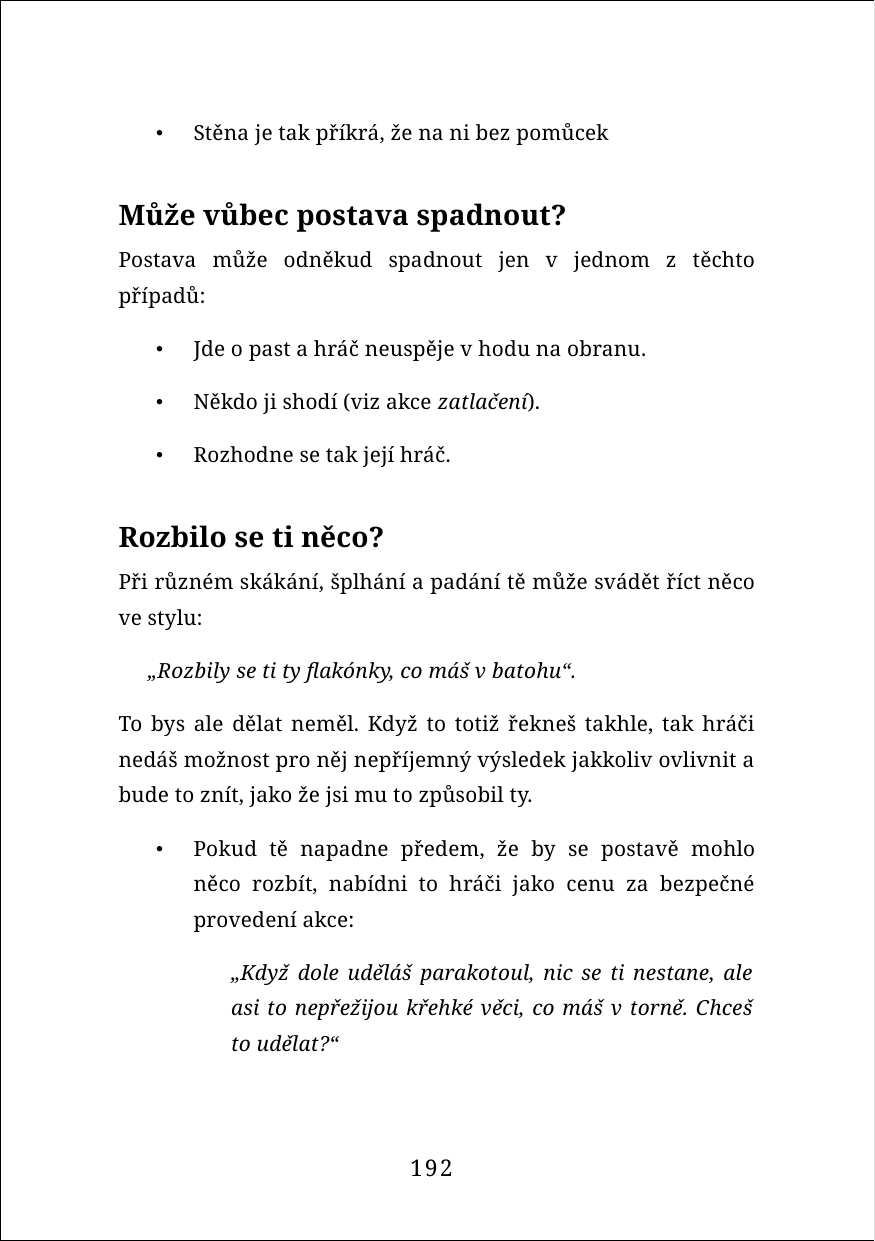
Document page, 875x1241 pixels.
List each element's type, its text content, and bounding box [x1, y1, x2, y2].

text Při různém skákání, šplhání a padání tě může svádět říct něco ve stylu: [118, 567, 756, 631]
list Rozhodne se tak její hráč. [156, 440, 756, 469]
list Jde o past a hráč neuspěje v hodu na obranu. [156, 334, 756, 362]
text „Rozbily se ti ty flakónky, co máš v batohu“. [118, 656, 756, 684]
text Postava může odněkud spadnout jen v jednom z těchto případů: [118, 245, 756, 309]
text To bys ale dělat neměl. Když to totiž řekneš takhle, tak hráči nedáš možnost pro něj nepříjemný výsledek jakkoliv ovlivnit a bude to znít, jako že jsi mu to způsobil ty. [118, 709, 756, 809]
list „Když dole uděláš parakotoul, nic se ti nestane, ale asi to nepřežijou křehké věci, co máš v torně. Chceš to udělat?“ [193, 958, 756, 1057]
list Někdo ji shodí (viz akce zatlačení). [156, 387, 756, 416]
subtitle Může vůbec postava spadnout? [118, 195, 756, 233]
list Stěna je tak příkrá, že na ni bez pomůcek [156, 118, 756, 147]
subtitle Rozbilo se ti něco? [118, 517, 756, 556]
list Pokud tě napadne předem, že by se postavě mohlo něco rozbít, nabídni to hráči jako cenu za bezpečné provedení akce: [156, 834, 756, 933]
